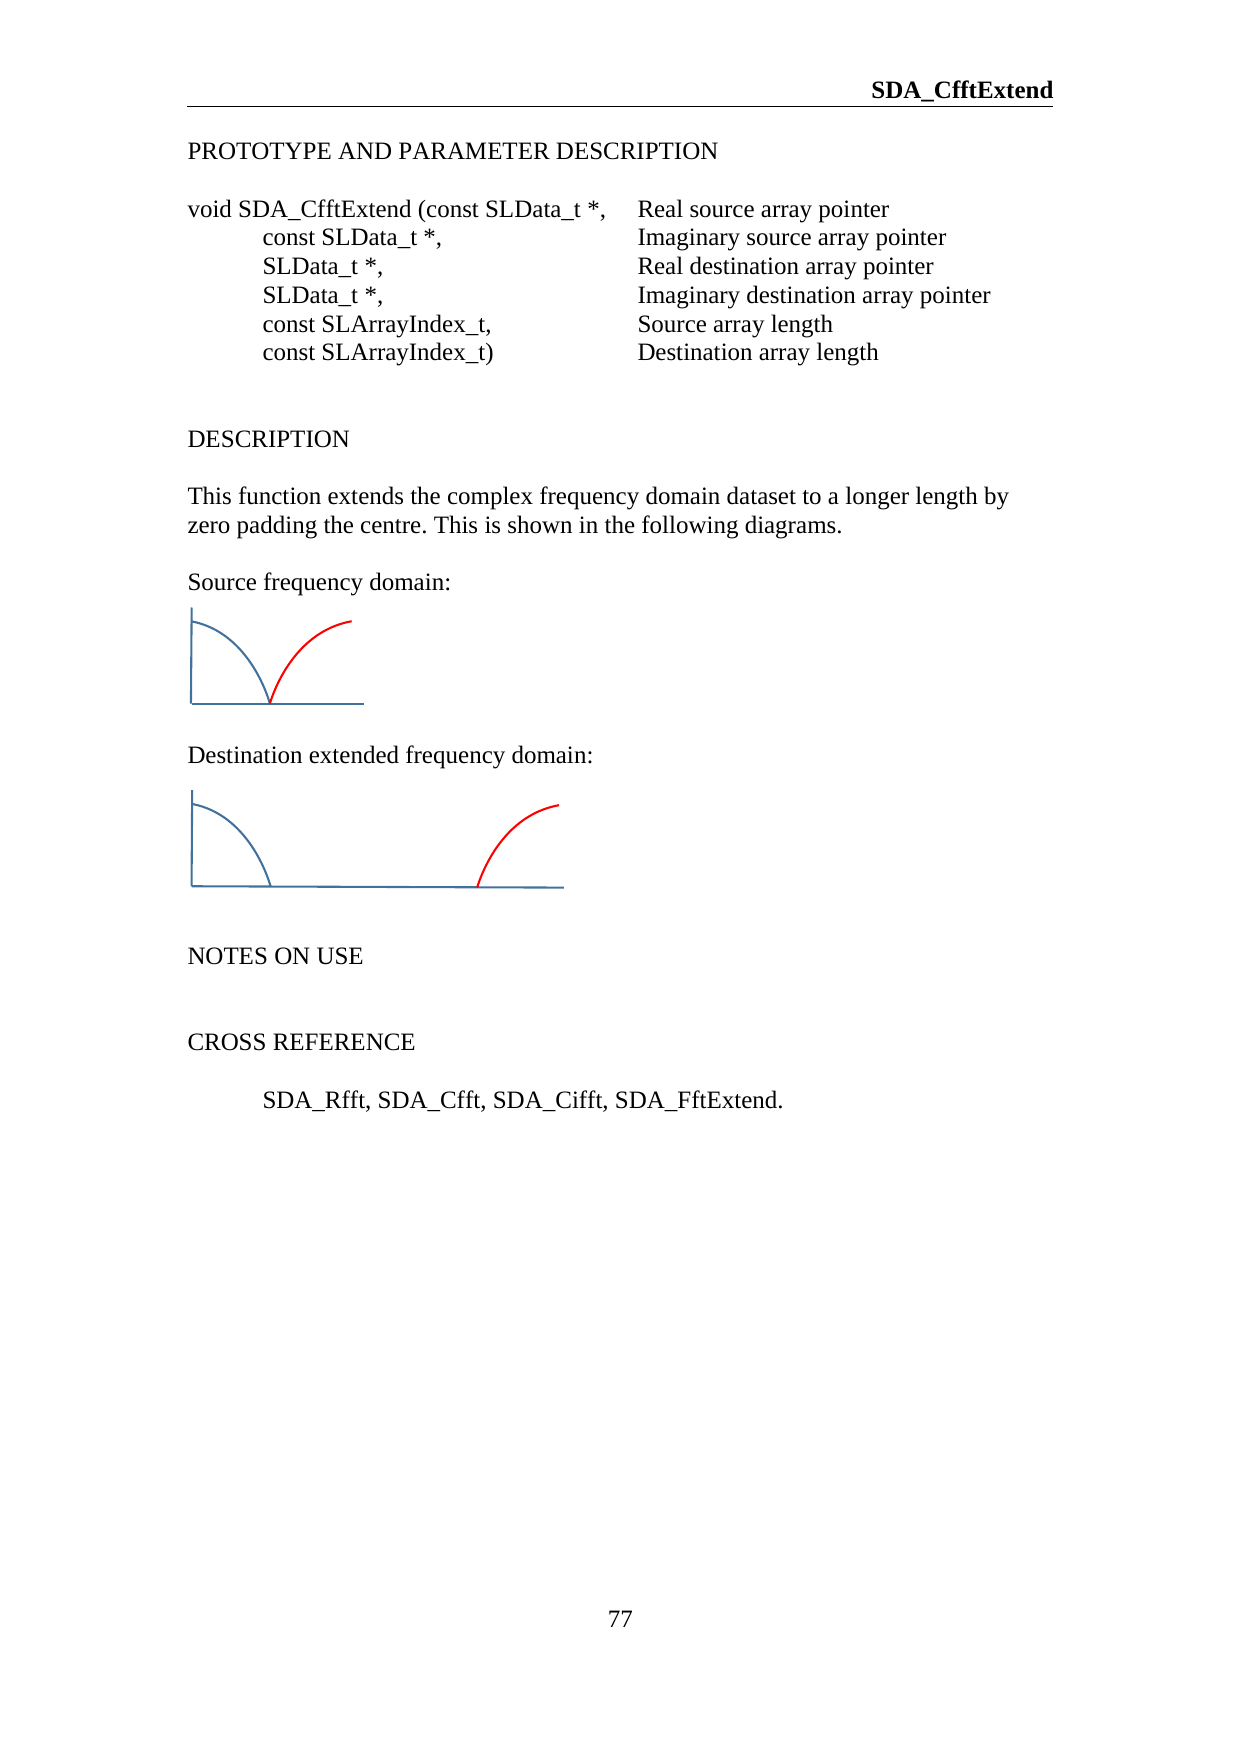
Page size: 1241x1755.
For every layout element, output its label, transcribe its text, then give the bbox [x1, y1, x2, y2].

text SDA_Rfft, SDA_Cfft, SDA_Cifft, SDA_FftExtend. [187, 1085, 1053, 1114]
text Destination extended frequency domain: [187, 740, 1053, 769]
text PROTOTYPE AND PARAMETER DESCRIPTION [187, 136, 1053, 165]
text CROSS REFERENCE [187, 1027, 1053, 1056]
text const SLArrayIndex_t) Destination array length [187, 337, 1053, 366]
text const SLData_t *, Imaginary source array pointer [187, 222, 1053, 251]
text Source frequency domain: [187, 567, 1053, 596]
text This function extends the complex frequency domain dataset to a longer length by zero padding the centre. This is shown in the following diagrams. [187, 481, 1053, 539]
subtitle SDA_CfftExtend [187, 75, 1053, 106]
text SLData_t *, Imaginary destination array pointer [187, 280, 1053, 309]
text NOTES ON USE [187, 941, 1053, 970]
text DESCRIPTION [187, 424, 1053, 452]
text SLData_t *, Real destination array pointer [187, 251, 1053, 280]
text const SLArrayIndex_t, Source array length [187, 309, 1053, 337]
text void SDA_CfftExtend (const SLData_t *, Real source array pointer [187, 194, 1053, 222]
